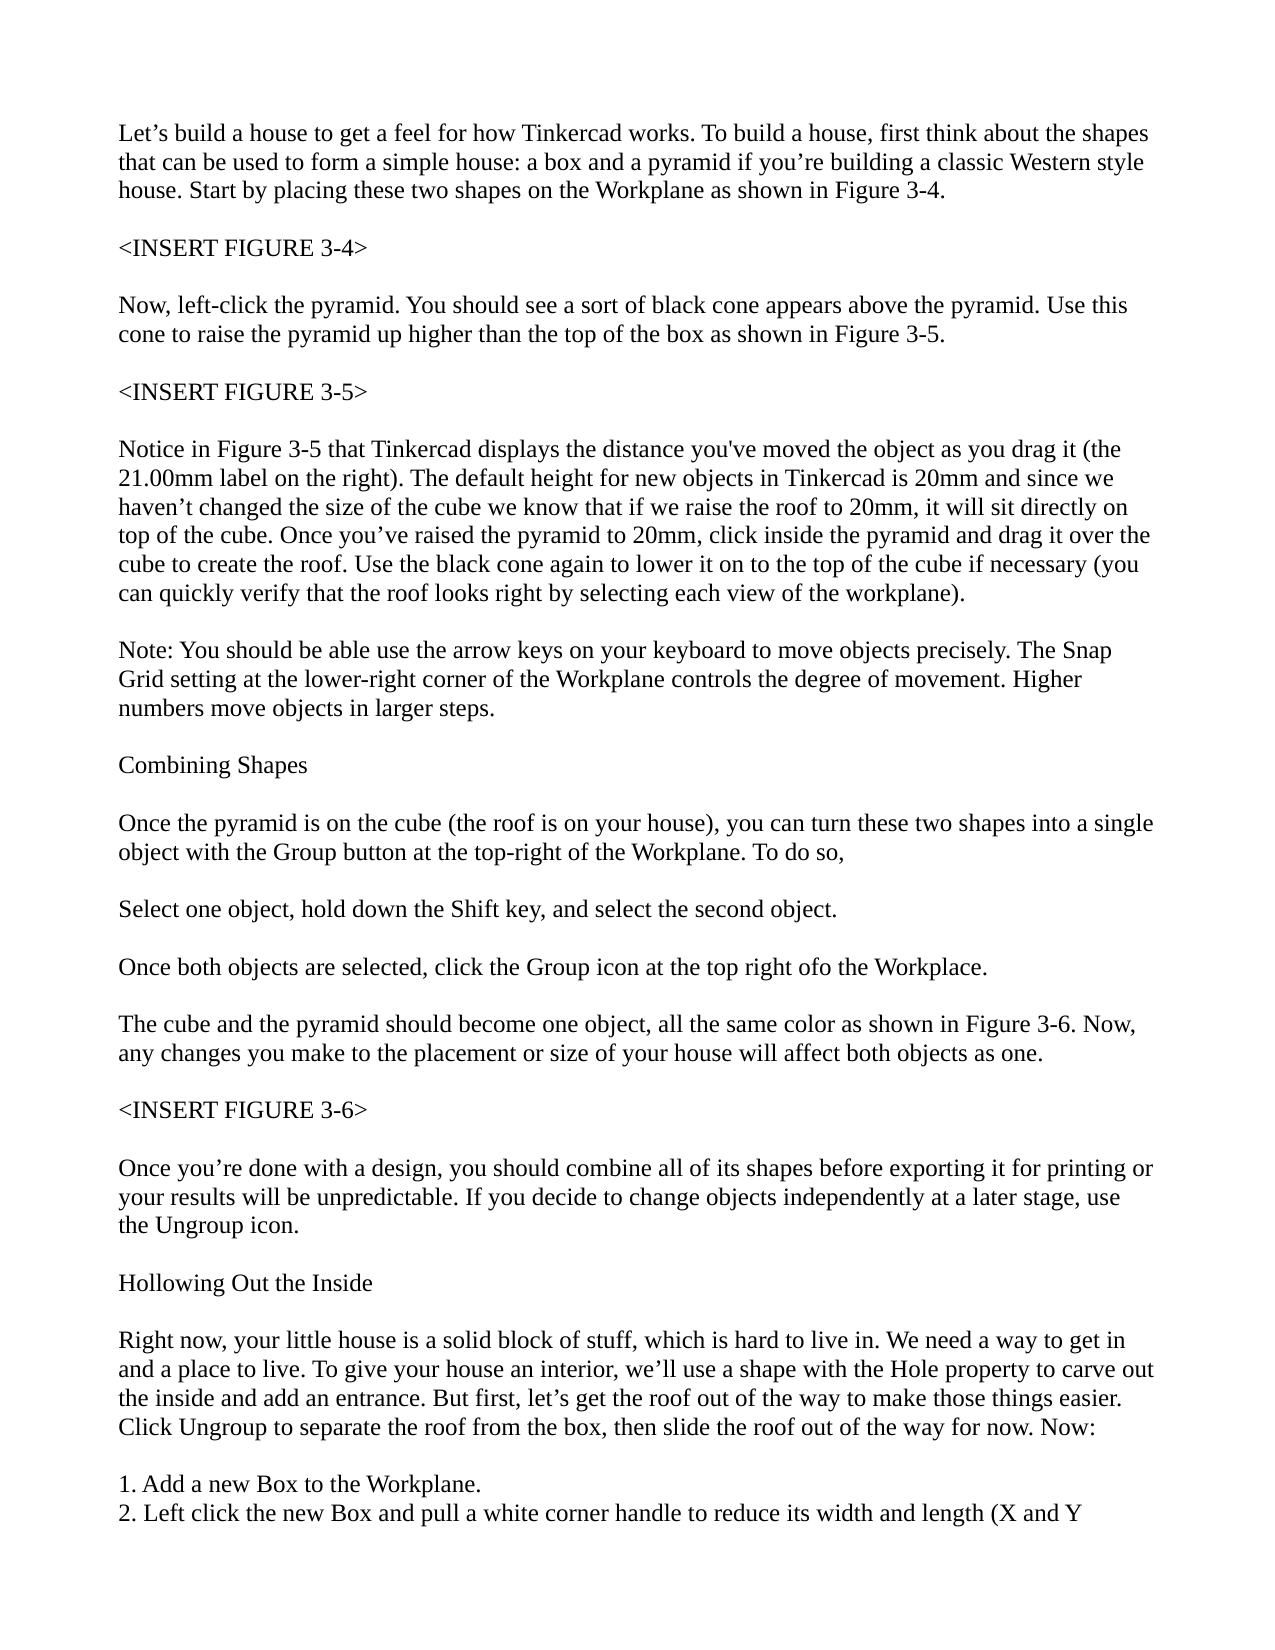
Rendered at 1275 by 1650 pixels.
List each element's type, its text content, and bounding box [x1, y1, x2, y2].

text <INSERT FIGURE 3-5> [118, 377, 1157, 406]
text Select one object, hold down the Shift key, and select the second object. [118, 894, 1157, 923]
text Let’s build a house to get a feel for how Tinkercad works. To build a house, first think about the shapes that can be used to form a simple house: a box and a pyramid if you’re building a classic Western style house. Start by placing these two shapes on the Workplane as shown in Figure 3-4. [118, 118, 1157, 204]
text Combining Shapes [118, 751, 1157, 779]
text <INSERT FIGURE 3-4> [118, 233, 1157, 262]
text Hollowing Out the Inside [118, 1268, 1157, 1297]
text Now, left-click the pyramid. You should see a sort of black cone appears above the pyramid. Use this cone to raise the pyramid up higher than the top of the box as shown in Figure 3-5. [118, 291, 1157, 348]
text Notice in Figure 3-5 that Tinkercad displays the distance you've moved the object as you drag it (the 21.00mm label on the right). The default height for new objects in Tinkercad is 20mm and since we haven’t changed the size of the cube we know that if we raise the roof to 20mm, it will sit directly on top of the cube. Once you’ve raised the pyramid to 20mm, click inside the pyramid and drag it over the cube to create the roof. Use the black cone again to lower it on to the top of the cube if necessary (you can quickly verify that the roof looks right by selecting each view of the workplane). [118, 434, 1157, 607]
text 1. Add a new Box to the Workplane. [118, 1469, 1157, 1498]
text Right now, your little house is a solid block of stuff, which is hard to live in. We need a way to get in and a place to live. To give your house an interior, we’ll use a shape with the Hole property to carve out the inside and add an entrance. But first, let’s get the roof out of the way to make those things easier. Click Ungroup to separate the roof from the box, then slide the roof out of the way for now. Now: [118, 1326, 1157, 1441]
text Once the pyramid is on the cube (the roof is on your house), you can turn these two shapes into a single object with the Group button at the top-right of the Workplane. To do so, [118, 808, 1157, 866]
text Note: You should be able use the arrow keys on your keyboard to move objects precisely. The Snap Grid setting at the lower-right corner of the Workplane controls the degree of movement. Higher numbers move objects in larger steps. [118, 636, 1157, 722]
text The cube and the pyramid should become one object, all the same color as shown in Figure 3-6. Now, any changes you make to the placement or size of your house will affect both objects as one. [118, 1009, 1157, 1067]
text 2. Left click the new Box and pull a white corner handle to reduce its width and length (X and Y [118, 1498, 1157, 1527]
text Once you’re done with a design, you should combine all of its shapes before exporting it for printing or your results will be unpredictable. If you decide to change objects independently at a later stage, use the Ungroup icon. [118, 1153, 1157, 1239]
text Once both objects are selected, click the Group icon at the top right ofo the Workplace. [118, 952, 1157, 981]
text <INSERT FIGURE 3-6> [118, 1096, 1157, 1124]
